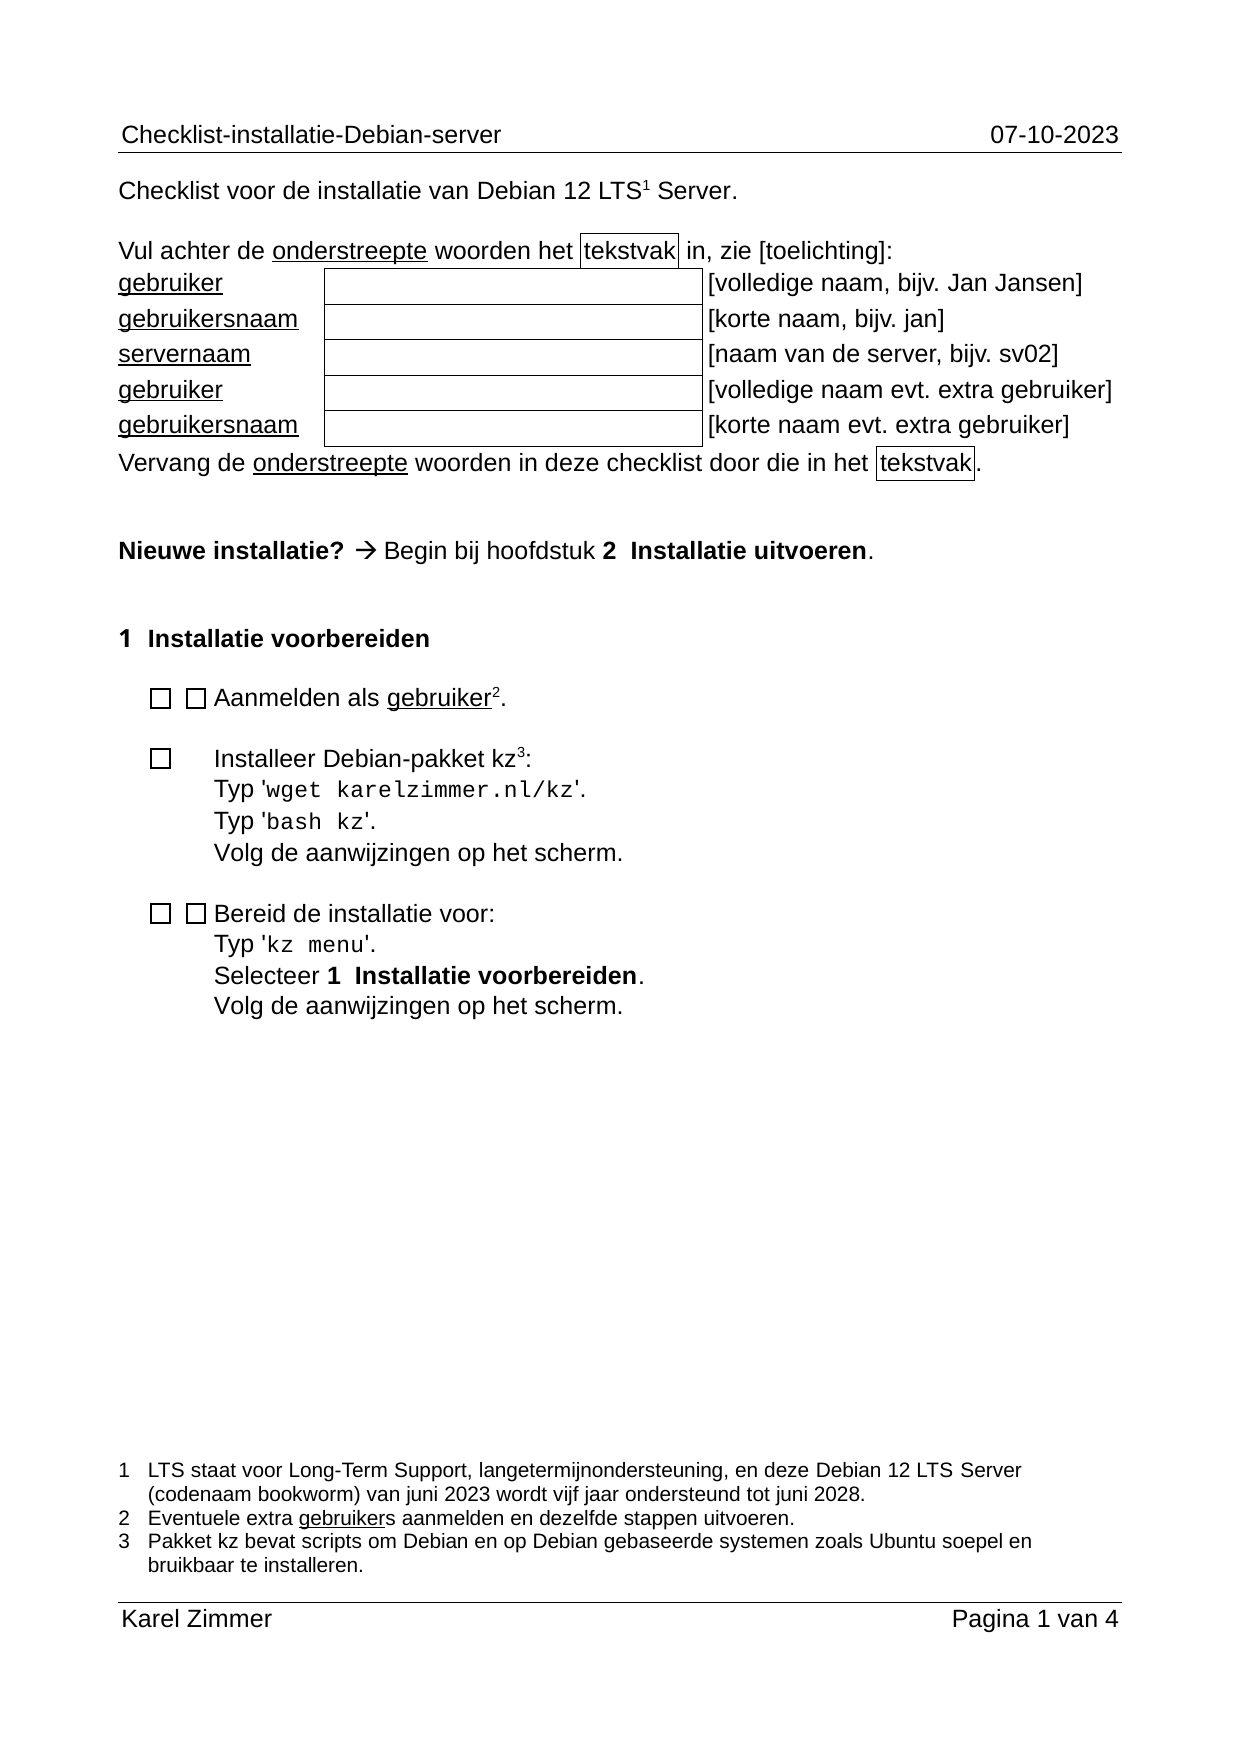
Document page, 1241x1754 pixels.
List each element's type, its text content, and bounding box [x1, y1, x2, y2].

table_header [177, 683, 213, 713]
table_cell [142, 991, 177, 1021]
table_cell Typ 'wget karelzimmer.nl/kz'. [213, 774, 1122, 806]
table_cell [177, 961, 213, 991]
table_cell [142, 774, 177, 806]
text LTS staat voor Long-Term Support, langetermijnondersteuning, en deze Debian 12 LTS Server (codenaam bookworm) van juni 2023 wordt vijf jaar ondersteund tot juni 2028. [118, 1454, 1122, 1506]
table_cell [118, 868, 142, 898]
table_cell [177, 806, 213, 838]
text tekstvak [581, 234, 678, 268]
text [naam van de server, bijv. sv02] [703, 339, 1122, 375]
table_cell [142, 713, 177, 744]
table_cell [142, 961, 177, 991]
table_cell Typ 'kz menu'. [213, 929, 1122, 961]
table_cell [118, 744, 142, 774]
text gebruiker [118, 268, 324, 304]
table_cell [177, 838, 213, 868]
table_cell [142, 898, 177, 929]
text [volledige naam, bijv. Jan Jansen] [703, 268, 1122, 304]
table_cell Volg de aanwijzingen op het scherm. [213, 991, 1122, 1021]
table_cell Volg de aanwijzingen op het scherm. [213, 838, 1122, 868]
text Vervang de ONDERSTREEPTE woorden in deze checklist door die in het [118, 446, 876, 481]
text tekstvak [877, 447, 974, 480]
text servernaam [118, 339, 324, 375]
text Checklist voor de installatie van Debian 12 LTS Server. [118, 177, 1122, 205]
table_cell [142, 744, 177, 774]
table_cell Bereid de installatie voor: [213, 898, 1122, 929]
table_cell [118, 929, 142, 961]
text [korte naam evt. extra gebruiker] [703, 410, 1122, 446]
text gebruikersnaam [118, 410, 324, 446]
table_cell [177, 774, 213, 806]
table_header [118, 683, 142, 713]
table_cell [142, 929, 177, 961]
text . [975, 446, 1122, 481]
text [volledige naam evt. extra gebruiker] [703, 375, 1122, 410]
table_header Aanmelden als gebruiker. [213, 683, 1122, 713]
list Installatie voorbereiden [118, 621, 1122, 655]
table_cell [118, 774, 142, 806]
table_cell [177, 991, 213, 1021]
table_cell [177, 713, 213, 744]
text Vul achter de ONDERSTREEPTE woorden het [118, 233, 580, 268]
table_header [142, 683, 177, 713]
table_cell [177, 744, 213, 774]
table_cell [213, 713, 1122, 744]
table_cell Installeer Debian-pakket kz: [213, 744, 1122, 774]
text gebruiker [118, 375, 324, 410]
text gebruikersnaam [118, 304, 324, 339]
table_cell [118, 838, 142, 868]
table_cell Typ 'bash kz'. [213, 806, 1122, 838]
table_cell [118, 898, 142, 929]
table_cell Selecteer 1 Installatie voorbereiden. [213, 961, 1122, 991]
text [korte naam, bijv. jan] [703, 304, 1122, 339]
table_cell [177, 898, 213, 929]
text in, zie [toelichting]: [679, 233, 1122, 268]
table_cell [118, 806, 142, 838]
table_cell [177, 868, 213, 898]
table_cell [142, 868, 177, 898]
table_cell [118, 961, 142, 991]
table_cell [213, 868, 1122, 898]
table_cell [142, 838, 177, 868]
table_cell [118, 713, 142, 744]
text Nieuwe installatie?  Begin bij hoofdstuk 2 Installatie uitvoeren. [118, 537, 1122, 565]
table_cell [177, 929, 213, 961]
table_cell [118, 991, 142, 1021]
table_cell [142, 806, 177, 838]
